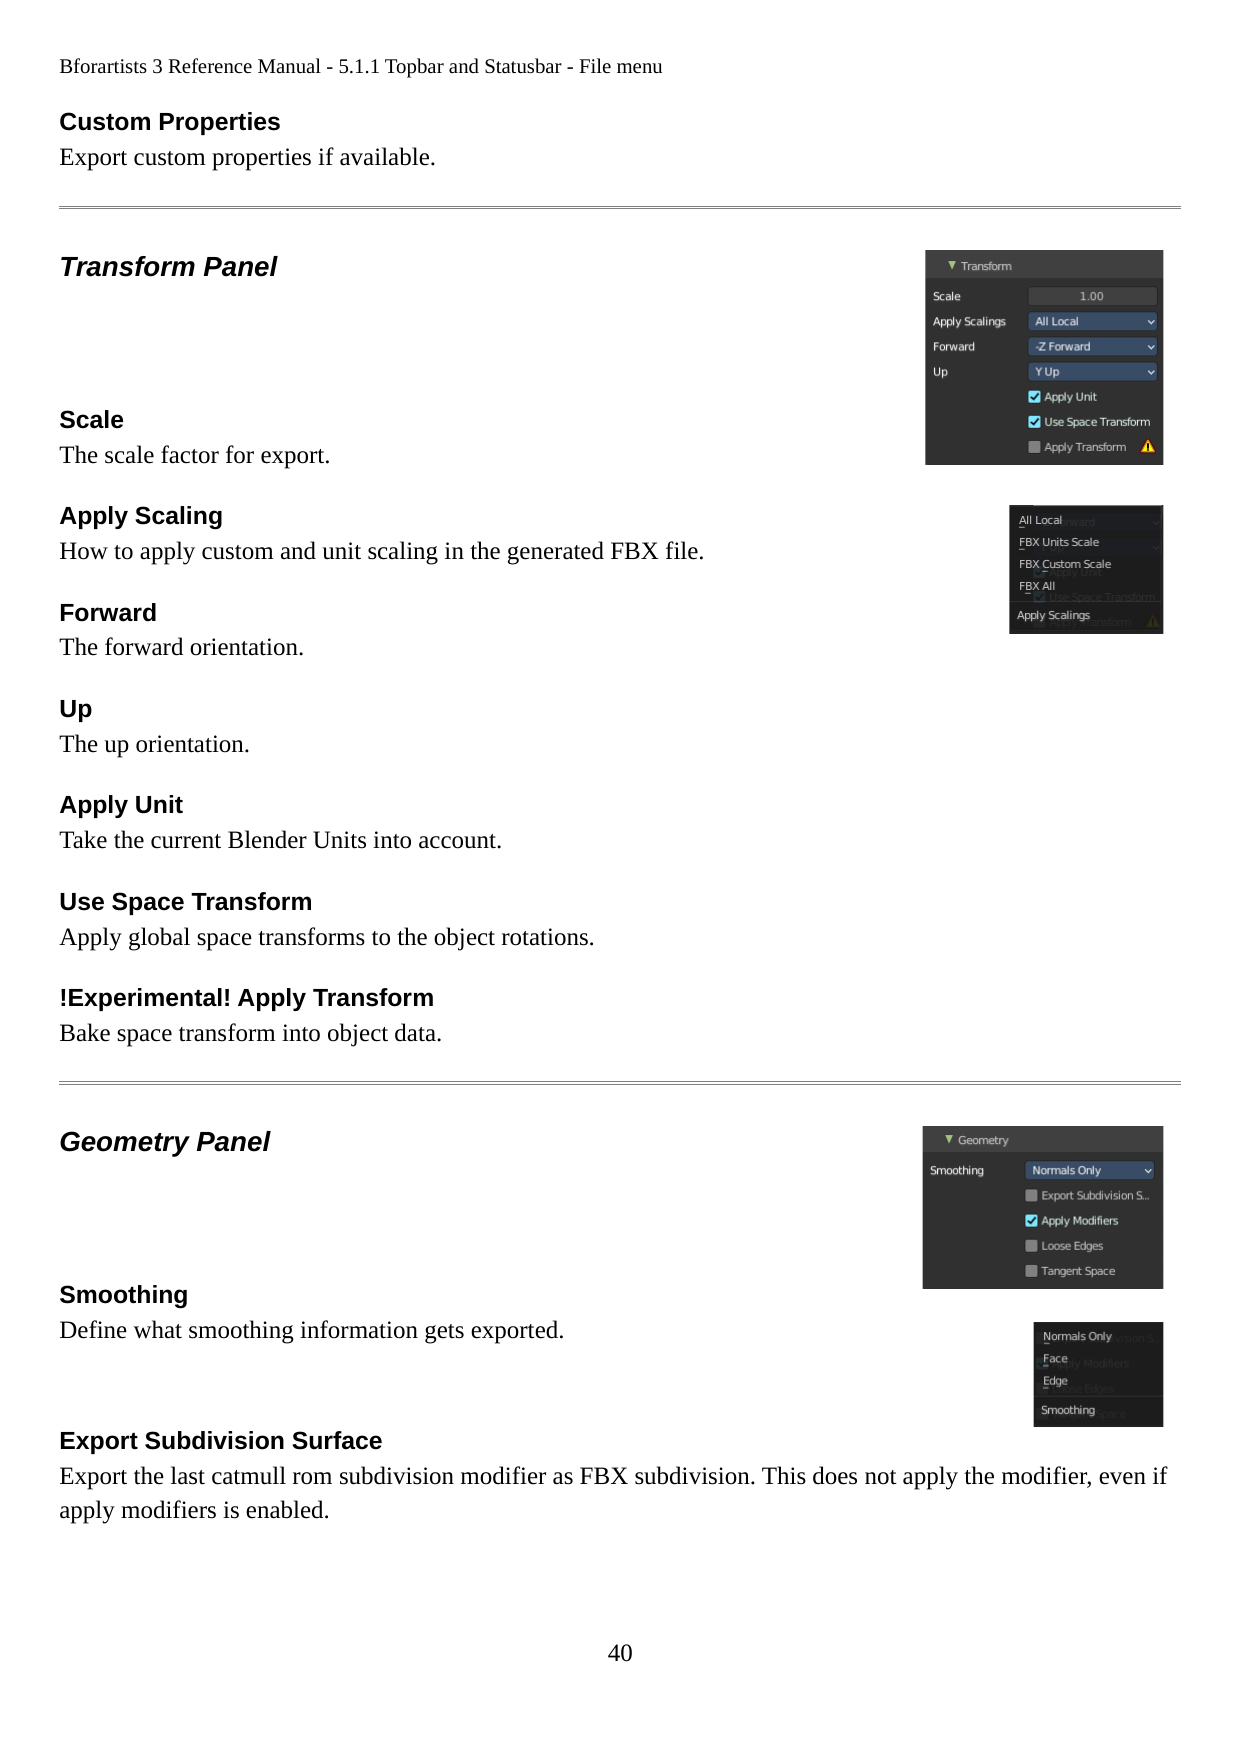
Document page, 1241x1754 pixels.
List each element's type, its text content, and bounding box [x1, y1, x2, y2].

picture [1009, 505, 1164, 634]
subtitle [1164, 1126, 1181, 1157]
subtitle Custom Properties [59, 107, 1181, 136]
text The scale factor for export. [59, 440, 1181, 468]
picture [925, 250, 1164, 465]
picture [922, 1126, 1164, 1289]
subtitle Forward [59, 598, 1009, 626]
subtitle Export Subdivision Surface [59, 1426, 1181, 1454]
subtitle Smoothing [59, 1281, 1181, 1309]
text Define what smoothing information gets exported. [59, 1315, 1181, 1344]
text Export custom properties if available. [59, 142, 1181, 171]
subtitle Apply Unit [59, 790, 1181, 819]
subtitle !Experimental! Apply Transform [59, 983, 1181, 1012]
text How to apply custom and unit scaling in the generated FBX file. [59, 536, 1009, 565]
text The up orientation. [59, 729, 1181, 758]
subtitle Use Space Transform [59, 887, 1181, 915]
subtitle Geometry Panel [59, 1126, 922, 1157]
text Export the last catmull rom subdivision modifier as FBX subdivision. This does not apply the modifier, even if apply modifiers is enabled. [59, 1461, 1181, 1524]
subtitle Apply Scaling [59, 501, 1181, 530]
text The forward orientation. [59, 632, 1181, 661]
text Take the current Blender Units into account. [59, 825, 1181, 854]
subtitle Up [59, 694, 1181, 723]
subtitle [1164, 250, 1181, 282]
subtitle [1164, 405, 1181, 433]
picture [1033, 1322, 1164, 1427]
subtitle Transform Panel [59, 250, 925, 282]
subtitle [1164, 598, 1181, 626]
subtitle Scale [59, 405, 925, 433]
text Apply global space transforms to the object rotations. [59, 922, 1181, 950]
text Bake space transform into object data. [59, 1018, 1181, 1047]
